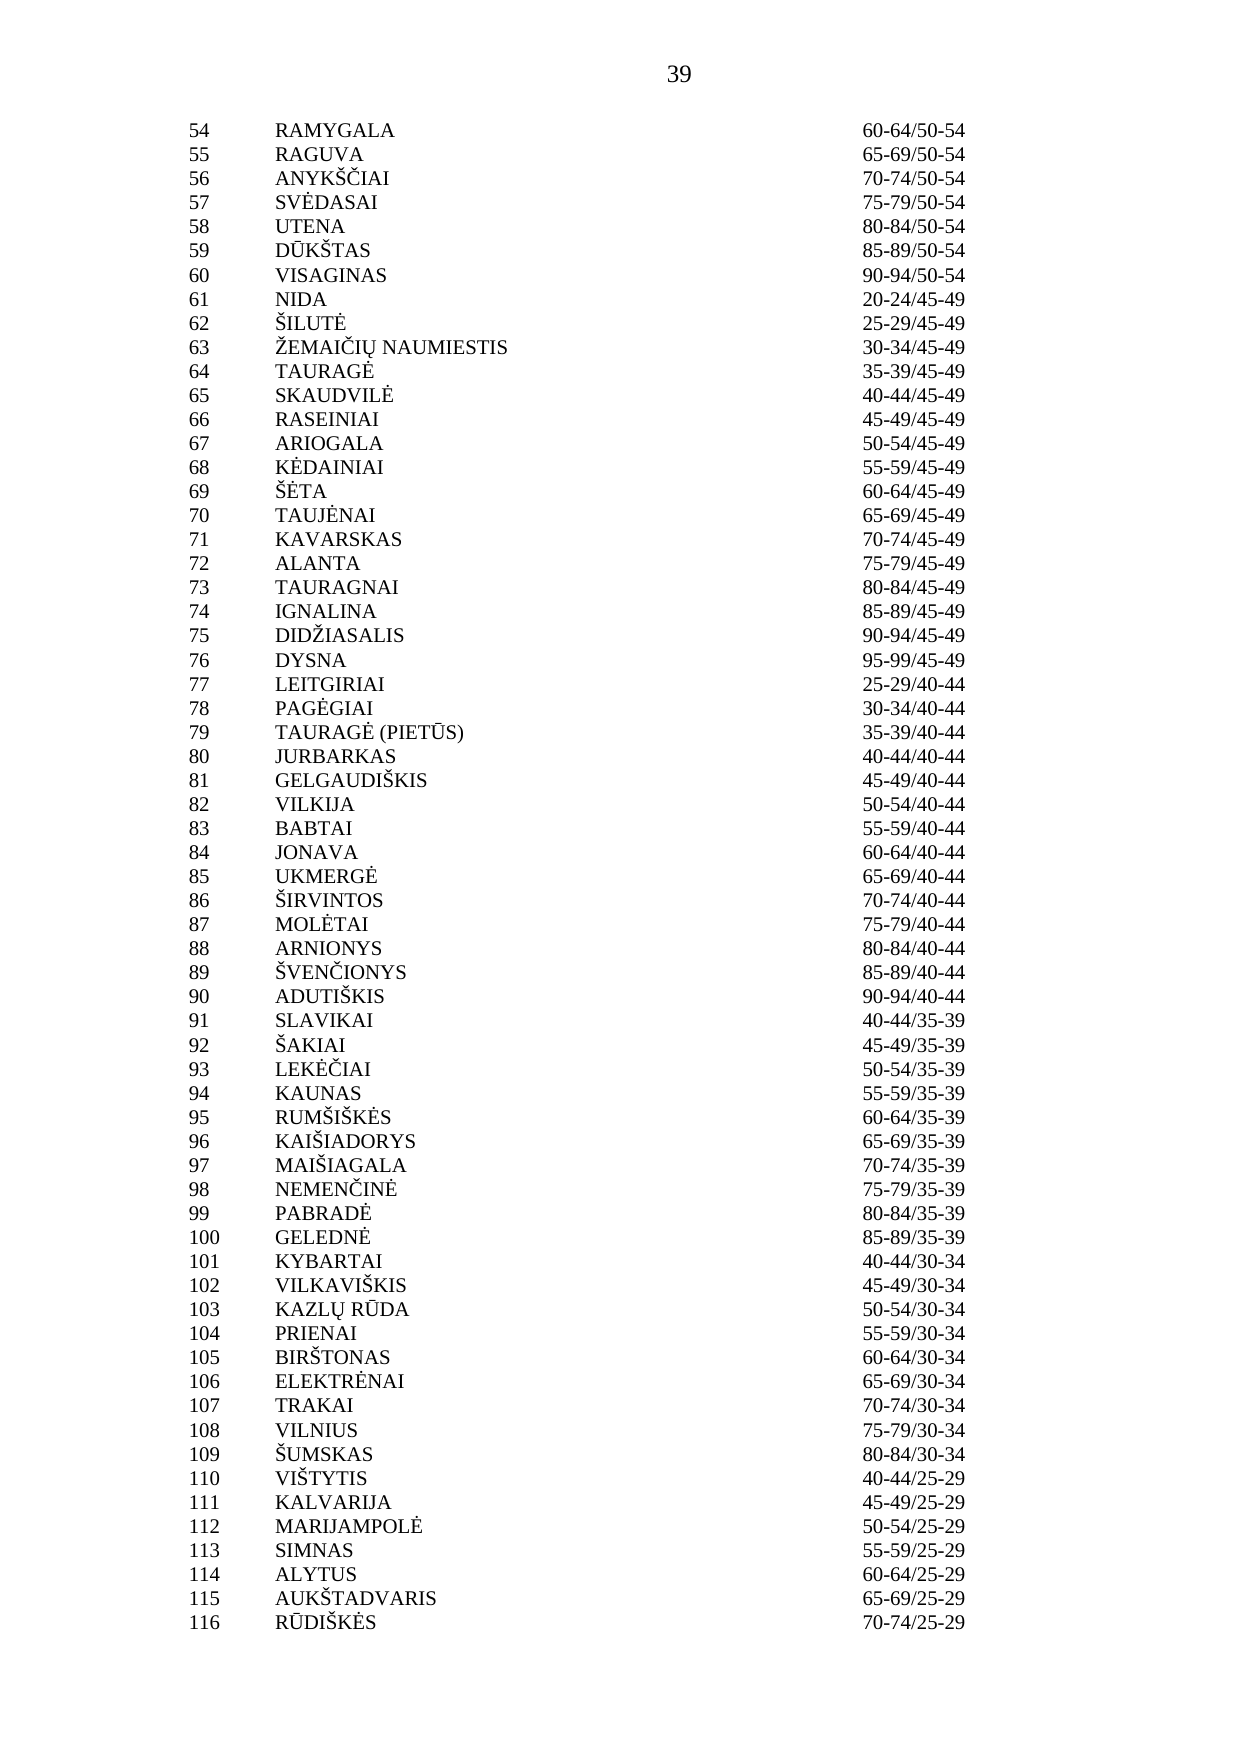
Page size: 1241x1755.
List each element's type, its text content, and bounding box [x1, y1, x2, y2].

table_cell 74 [177, 599, 263, 623]
table_cell 80-84/50-54 [851, 214, 1181, 238]
table_cell TAURAGĖ [264, 359, 851, 383]
table_cell AUKŠTADVARIS [264, 1586, 851, 1610]
table_cell LEKĖČIAI [264, 1057, 851, 1081]
table_cell KAZLŲ RŪDA [264, 1297, 851, 1321]
table_cell 94 [177, 1081, 263, 1105]
table_cell 110 [177, 1466, 263, 1490]
table_cell VILKIJA [264, 792, 851, 816]
table_cell 40-44/45-49 [851, 383, 1181, 407]
table_cell 102 [177, 1273, 263, 1297]
table_cell 55-59/30-34 [851, 1321, 1181, 1345]
table_cell DIDŽIASALIS [264, 624, 851, 647]
table_cell 69 [177, 479, 263, 503]
table_cell 61 [177, 287, 263, 311]
table_cell BIRŠTONAS [264, 1345, 851, 1369]
table_cell 72 [177, 551, 263, 575]
table_cell 65-69/40-44 [851, 864, 1181, 888]
table_cell 59 [177, 239, 263, 262]
table_cell TAURAGĖ (PIETŪS) [264, 720, 851, 744]
table_cell ŠUMSKAS [264, 1442, 851, 1466]
table_cell KĖDAINIAI [264, 455, 851, 479]
table_cell 57 [177, 190, 263, 214]
table_cell 40-44/40-44 [851, 744, 1181, 768]
table_cell 85-89/40-44 [851, 960, 1181, 984]
table_cell RAGUVA [264, 142, 851, 166]
table_cell ŽEMAIČIŲ NAUMIESTIS [264, 335, 851, 359]
table_cell UTENA [264, 214, 851, 238]
table_cell 116 [177, 1610, 263, 1634]
table_cell 25-29/40-44 [851, 672, 1181, 696]
table_cell 60-64/50-54 [851, 118, 1181, 142]
table_cell 70-74/45-49 [851, 527, 1181, 551]
table_cell 76 [177, 648, 263, 672]
table_cell 55-59/25-29 [851, 1538, 1181, 1562]
table_cell 106 [177, 1369, 263, 1393]
table_cell 67 [177, 431, 263, 455]
table_cell KYBARTAI [264, 1249, 851, 1273]
table_cell 114 [177, 1562, 263, 1586]
table_cell 99 [177, 1201, 263, 1225]
table_cell 60-64/25-29 [851, 1562, 1181, 1586]
table_cell 55 [177, 142, 263, 166]
table_cell LEITGIRIAI [264, 672, 851, 696]
table_cell 103 [177, 1297, 263, 1321]
table_cell 50-54/45-49 [851, 431, 1181, 455]
table_cell VIŠTYTIS [264, 1466, 851, 1490]
table_cell 50-54/40-44 [851, 792, 1181, 816]
table_cell 70-74/25-29 [851, 1610, 1181, 1634]
table_cell 66 [177, 407, 263, 431]
table_cell BABTAI [264, 816, 851, 840]
table_cell 91 [177, 1009, 263, 1032]
table_cell 54 [177, 118, 263, 142]
table_cell RASEINIAI [264, 407, 851, 431]
table_cell ŠAKIAI [264, 1033, 851, 1057]
table_cell 96 [177, 1129, 263, 1153]
table_cell 40-44/30-34 [851, 1249, 1181, 1273]
table_cell 65-69/35-39 [851, 1129, 1181, 1153]
table_cell SKAUDVILĖ [264, 383, 851, 407]
table_cell PABRADĖ [264, 1201, 851, 1225]
table_cell 80-84/45-49 [851, 575, 1181, 599]
table_cell 60-64/40-44 [851, 840, 1181, 864]
table_cell 90 [177, 984, 263, 1008]
table_cell 56 [177, 166, 263, 190]
table_cell VILNIUS [264, 1418, 851, 1442]
table_cell 65-69/25-29 [851, 1586, 1181, 1610]
table_cell KALVARIJA [264, 1490, 851, 1514]
table_cell 85-89/45-49 [851, 599, 1181, 623]
table_cell 95 [177, 1105, 263, 1129]
table_cell 107 [177, 1394, 263, 1417]
table_cell 40-44/25-29 [851, 1466, 1181, 1490]
table_cell 83 [177, 816, 263, 840]
table_cell KAIŠIADORYS [264, 1129, 851, 1153]
table_cell VILKAVIŠKIS [264, 1273, 851, 1297]
table_cell ARIOGALA [264, 431, 851, 455]
table_cell MAIŠIAGALA [264, 1153, 851, 1177]
table_cell 82 [177, 792, 263, 816]
table_cell 77 [177, 672, 263, 696]
table_cell KAVARSKAS [264, 527, 851, 551]
table_cell 73 [177, 575, 263, 599]
table_cell 60 [177, 263, 263, 287]
table_cell 70-74/50-54 [851, 166, 1181, 190]
table_cell 70-74/30-34 [851, 1394, 1181, 1417]
table_cell 75-79/40-44 [851, 912, 1181, 936]
table_cell ALANTA [264, 551, 851, 575]
table_cell SLAVIKAI [264, 1009, 851, 1032]
table_cell 81 [177, 768, 263, 792]
table_cell 50-54/35-39 [851, 1057, 1181, 1081]
table_cell 84 [177, 840, 263, 864]
table_cell 108 [177, 1418, 263, 1442]
table_cell 70 [177, 503, 263, 527]
table_cell 50-54/30-34 [851, 1297, 1181, 1321]
table_cell ALYTUS [264, 1562, 851, 1586]
table_cell GELGAUDIŠKIS [264, 768, 851, 792]
table_cell 75-79/45-49 [851, 551, 1181, 575]
table_cell 60-64/45-49 [851, 479, 1181, 503]
table_cell DYSNA [264, 648, 851, 672]
table_cell 98 [177, 1177, 263, 1201]
table_cell 75-79/30-34 [851, 1418, 1181, 1442]
table_cell 35-39/40-44 [851, 720, 1181, 744]
table_cell 55-59/45-49 [851, 455, 1181, 479]
table_cell 80-84/35-39 [851, 1201, 1181, 1225]
table_cell 80 [177, 744, 263, 768]
table_cell PAGĖGIAI [264, 696, 851, 720]
table_cell NEMENČINĖ [264, 1177, 851, 1201]
table_cell GELEDNĖ [264, 1225, 851, 1249]
table_cell 60-64/30-34 [851, 1345, 1181, 1369]
table_cell 65-69/50-54 [851, 142, 1181, 166]
table_cell 95-99/45-49 [851, 648, 1181, 672]
table_cell ANYKŠČIAI [264, 166, 851, 190]
table_cell 90-94/45-49 [851, 624, 1181, 647]
table_cell 70-74/35-39 [851, 1153, 1181, 1177]
table_cell SIMNAS [264, 1538, 851, 1562]
table_cell 85-89/50-54 [851, 239, 1181, 262]
table_cell 109 [177, 1442, 263, 1466]
table_cell 65 [177, 383, 263, 407]
table_cell 40-44/35-39 [851, 1009, 1181, 1032]
table_cell RAMYGALA [264, 118, 851, 142]
table_cell 87 [177, 912, 263, 936]
table_cell 85-89/35-39 [851, 1225, 1181, 1249]
table_cell TRAKAI [264, 1394, 851, 1417]
table_cell 64 [177, 359, 263, 383]
table_cell 115 [177, 1586, 263, 1610]
table_cell 55-59/35-39 [851, 1081, 1181, 1105]
table_cell JURBARKAS [264, 744, 851, 768]
table_cell 100 [177, 1225, 263, 1249]
table_cell UKMERGĖ [264, 864, 851, 888]
table_cell 113 [177, 1538, 263, 1562]
table_cell 70-74/40-44 [851, 888, 1181, 912]
table_cell 35-39/45-49 [851, 359, 1181, 383]
table_cell RŪDIŠKĖS [264, 1610, 851, 1634]
table_cell 65-69/30-34 [851, 1369, 1181, 1393]
table_cell 65-69/45-49 [851, 503, 1181, 527]
table_cell RUMŠIŠKĖS [264, 1105, 851, 1129]
table_cell TAUJĖNAI [264, 503, 851, 527]
table_cell 62 [177, 311, 263, 335]
table_cell 25-29/45-49 [851, 311, 1181, 335]
table_cell 75 [177, 624, 263, 647]
table_cell DŪKŠTAS [264, 239, 851, 262]
table_cell NIDA [264, 287, 851, 311]
table_cell TAURAGNAI [264, 575, 851, 599]
table_cell 90-94/50-54 [851, 263, 1181, 287]
table_cell ADUTIŠKIS [264, 984, 851, 1008]
table_cell ŠILUTĖ [264, 311, 851, 335]
table_cell 105 [177, 1345, 263, 1369]
table_cell VISAGINAS [264, 263, 851, 287]
table_cell 90-94/40-44 [851, 984, 1181, 1008]
table_cell 45-49/25-29 [851, 1490, 1181, 1514]
table_cell 45-49/40-44 [851, 768, 1181, 792]
table_cell 45-49/30-34 [851, 1273, 1181, 1297]
table_cell 60-64/35-39 [851, 1105, 1181, 1129]
table_cell 88 [177, 936, 263, 960]
table_cell KAUNAS [264, 1081, 851, 1105]
table_cell 104 [177, 1321, 263, 1345]
table_cell 92 [177, 1033, 263, 1057]
table_cell 75-79/50-54 [851, 190, 1181, 214]
table_cell 58 [177, 214, 263, 238]
table_cell 71 [177, 527, 263, 551]
table_cell 45-49/45-49 [851, 407, 1181, 431]
table_cell ŠVENČIONYS [264, 960, 851, 984]
table_cell 79 [177, 720, 263, 744]
table_cell 30-34/40-44 [851, 696, 1181, 720]
table_cell 68 [177, 455, 263, 479]
table_cell ELEKTRĖNAI [264, 1369, 851, 1393]
table_cell 85 [177, 864, 263, 888]
table_cell 20-24/45-49 [851, 287, 1181, 311]
table_cell 89 [177, 960, 263, 984]
table_cell 30-34/45-49 [851, 335, 1181, 359]
table_cell 55-59/40-44 [851, 816, 1181, 840]
table_cell 86 [177, 888, 263, 912]
table_cell 97 [177, 1153, 263, 1177]
table_cell 45-49/35-39 [851, 1033, 1181, 1057]
table_cell ŠIRVINTOS [264, 888, 851, 912]
table_cell 78 [177, 696, 263, 720]
table_cell 50-54/25-29 [851, 1514, 1181, 1538]
table_cell ARNIONYS [264, 936, 851, 960]
table_cell 112 [177, 1514, 263, 1538]
table_cell 80-84/30-34 [851, 1442, 1181, 1466]
table_cell 93 [177, 1057, 263, 1081]
table_cell 80-84/40-44 [851, 936, 1181, 960]
table_cell IGNALINA [264, 599, 851, 623]
table_cell 101 [177, 1249, 263, 1273]
table_cell SVĖDASAI [264, 190, 851, 214]
table_cell 75-79/35-39 [851, 1177, 1181, 1201]
table_cell ŠĖTA [264, 479, 851, 503]
table_cell MARIJAMPOLĖ [264, 1514, 851, 1538]
table_cell MOLĖTAI [264, 912, 851, 936]
table_cell JONAVA [264, 840, 851, 864]
table_cell PRIENAI [264, 1321, 851, 1345]
table_cell 63 [177, 335, 263, 359]
table_cell 111 [177, 1490, 263, 1514]
